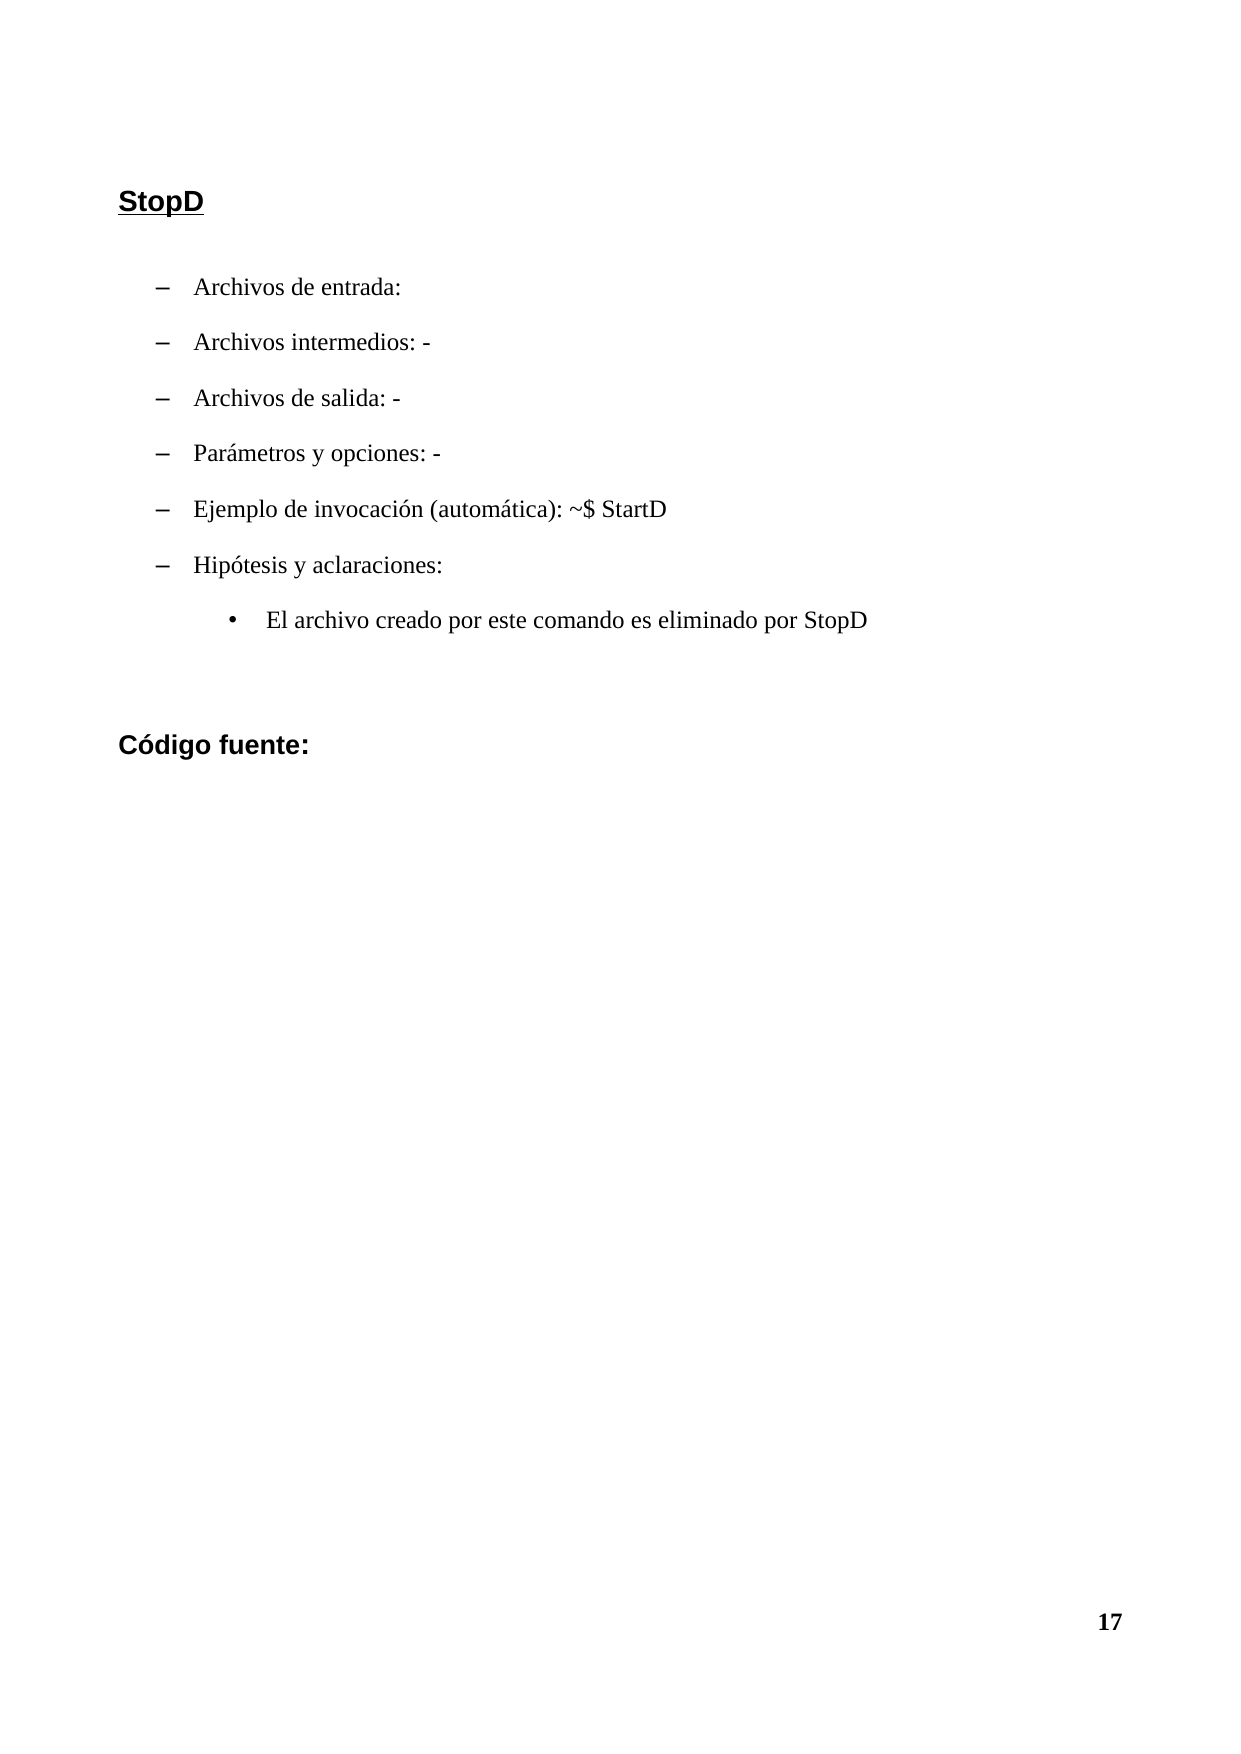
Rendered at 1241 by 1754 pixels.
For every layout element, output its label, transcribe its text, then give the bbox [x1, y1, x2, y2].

subtitle StopD [118, 184, 1122, 218]
list Archivos intermedios: - [156, 327, 1122, 356]
list Hipótesis y aclaraciones: [156, 550, 1122, 578]
subtitle Código fuente: [118, 727, 1122, 761]
list Archivos de salida: - [156, 383, 1122, 412]
list Ejemplo de invocación (automática): ~$ StartD [156, 494, 1122, 523]
list El archivo creado por este comando es eliminado por StopD [228, 605, 1122, 634]
list Archivos de entrada: [156, 272, 1122, 300]
list Parámetros y opciones: - [156, 438, 1122, 467]
